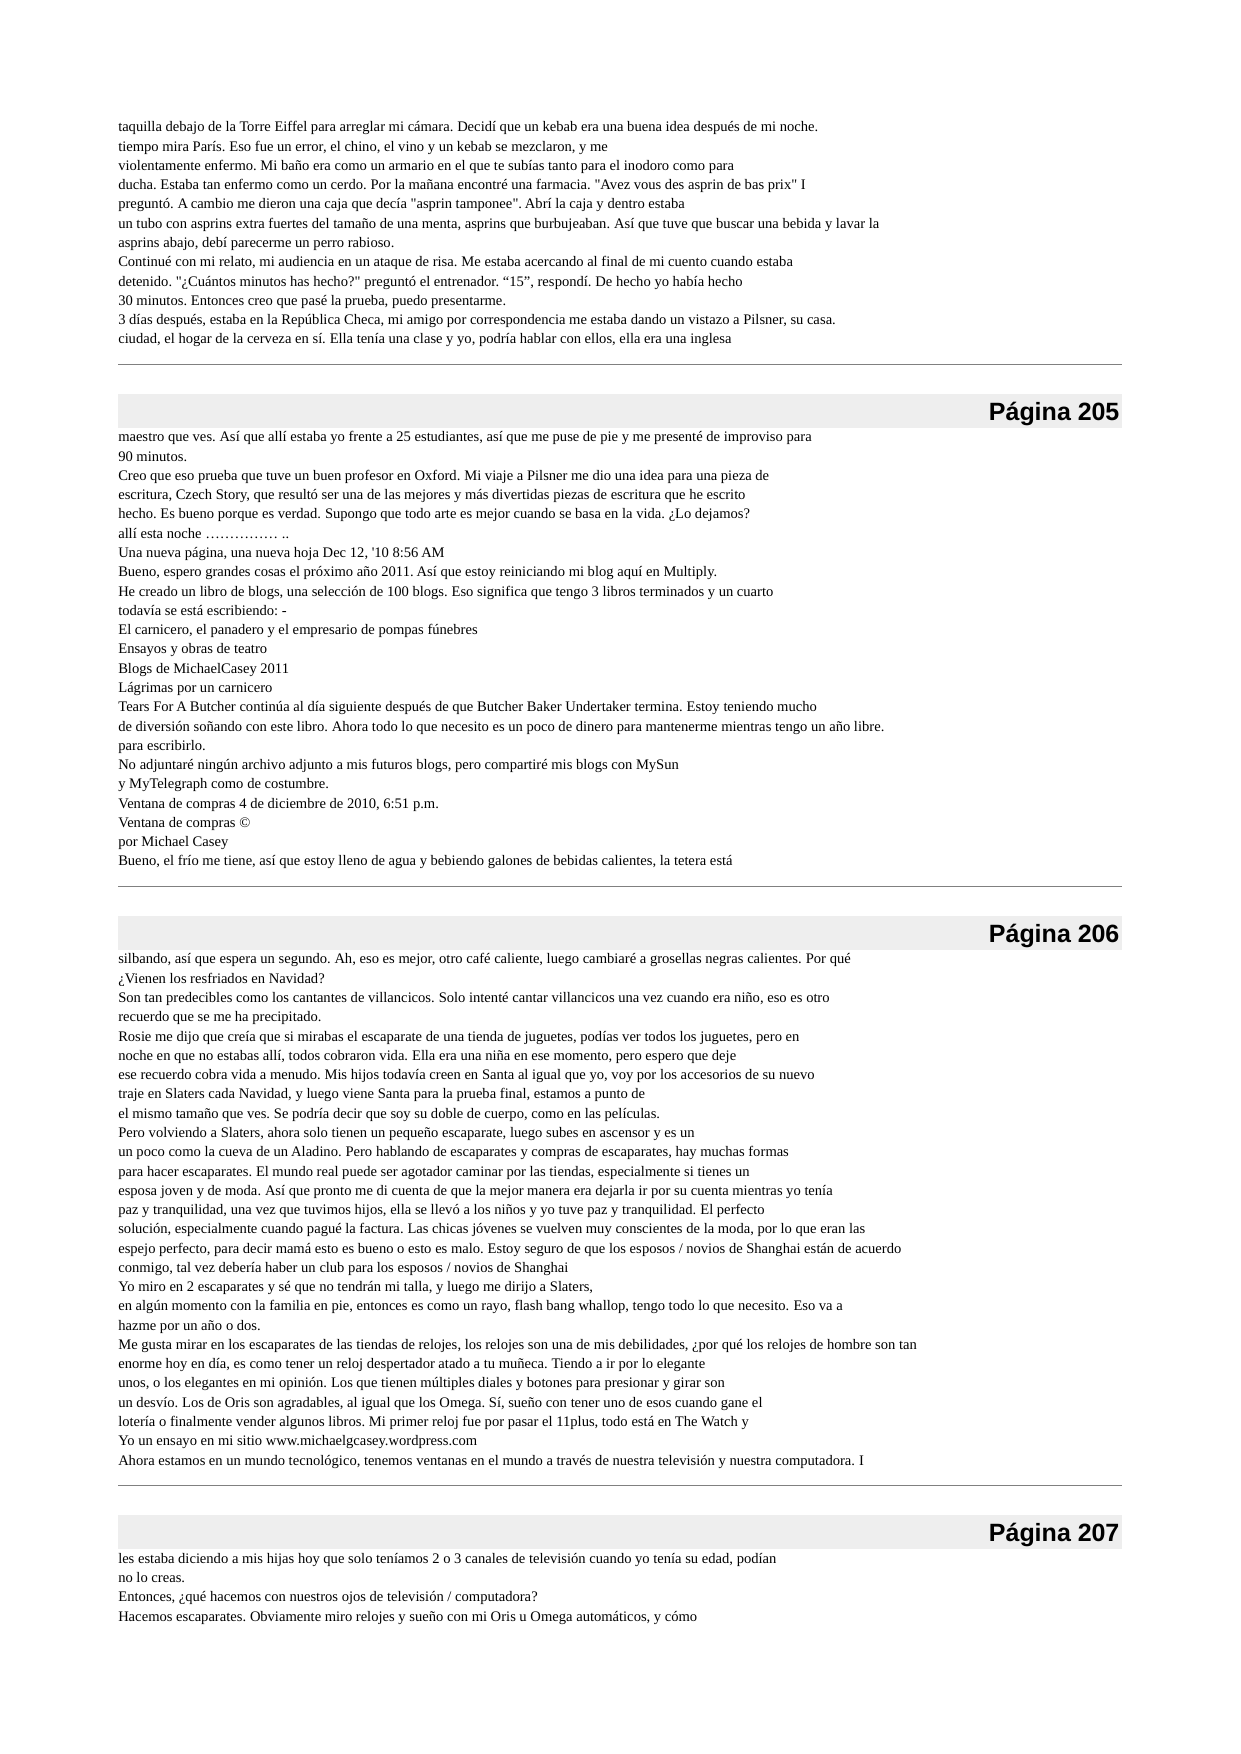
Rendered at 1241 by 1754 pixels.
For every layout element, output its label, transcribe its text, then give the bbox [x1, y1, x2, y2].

text Continué con mi relato, mi audiencia en un ataque de risa. Me estaba acercando al final de mi cuento cuando estaba [118, 253, 1122, 270]
text ciudad, el hogar de la cerveza en sí. Ella tenía una clase y yo, podría hablar con ellos, ella era una inglesa [118, 330, 1122, 347]
text allí esta noche …………… .. [118, 524, 1122, 541]
text Ventana de compras 4 de diciembre de 2010, 6:51 p.m. [118, 794, 1122, 811]
text tiempo mira París. Eso fue un error, el chino, el vino y un kebab se mezclaron, y me [118, 137, 1122, 154]
text Bueno, el frío me tiene, así que estoy lleno de agua y bebiendo galones de bebidas calientes, la tetera está [118, 852, 1122, 869]
text No adjuntaré ningún archivo adjunto a mis futuros blogs, pero compartiré mis blogs con MySun [118, 756, 1122, 773]
text hazme por un año o dos. [118, 1316, 1122, 1333]
text Hacemos escaparates. Obviamente miro relojes y sueño con mi Oris u Omega automáticos, y cómo [118, 1607, 1122, 1624]
text hecho. Es bueno porque es verdad. Supongo que todo arte es mejor cuando se basa en la vida. ¿Lo dejamos? [118, 505, 1122, 522]
text 3 días después, estaba en la República Checa, mi amigo por correspondencia me estaba dando un vistazo a Pilsner, su casa. [118, 311, 1122, 328]
text 90 minutos. [118, 447, 1122, 464]
text paz y tranquilidad, una vez que tuvimos hijos, ella se llevó a los niños y yo tuve paz y tranquilidad. El perfecto [118, 1201, 1122, 1218]
table_header Página 207 [118, 1515, 1122, 1549]
text Rosie me dijo que creía que si mirabas el escaparate de una tienda de juguetes, podías ver todos los juguetes, pero en [118, 1027, 1122, 1044]
text Yo miro en 2 escaparates y sé que no tendrán mi talla, y luego me dirijo a Slaters, [118, 1278, 1122, 1295]
text El carnicero, el panadero y el empresario de pompas fúnebres [118, 621, 1122, 638]
text taquilla debajo de la Torre Eiffel para arreglar mi cámara. Decidí que un kebab era una buena idea después de mi noche. [118, 118, 1122, 135]
text ducha. Estaba tan enfermo como un cerdo. Por la mañana encontré una farmacia. "Avez vous des asprin de bas prix" I [118, 176, 1122, 193]
table_header Página 206 [118, 916, 1122, 950]
text el mismo tamaño que ves. Se podría decir que soy su doble de cuerpo, como en las películas. [118, 1104, 1122, 1121]
text les estaba diciendo a mis hijas hoy que solo teníamos 2 o 3 canales de televisión cuando yo tenía su edad, podían [118, 1549, 1122, 1566]
text recuerdo que se me ha precipitado. [118, 1008, 1122, 1025]
text todavía se está escribiendo: - [118, 602, 1122, 618]
text Entonces, ¿qué hacemos con nuestros ojos de televisión / computadora? [118, 1588, 1122, 1605]
text escritura, Czech Story, que resultó ser una de las mejores y más divertidas piezas de escritura que he escrito [118, 486, 1122, 503]
text de diversión soñando con este libro. Ahora todo lo que necesito es un poco de dinero para mantenerme mientras tengo un año libre. [118, 717, 1122, 734]
text Tears For A Butcher continúa al día siguiente después de que Butcher Baker Undertaker termina. Estoy teniendo mucho [118, 698, 1122, 715]
text por Michael Casey [118, 833, 1122, 850]
text Son tan predecibles como los cantantes de villancicos. Solo intenté cantar villancicos una vez cuando era niño, eso es otro [118, 989, 1122, 1006]
text asprins abajo, debí parecerme un perro rabioso. [118, 234, 1122, 251]
text solución, especialmente cuando pagué la factura. Las chicas jóvenes se vuelven muy conscientes de la moda, por lo que eran las [118, 1220, 1122, 1237]
text espejo perfecto, para decir mamá esto es bueno o esto es malo. Estoy seguro de que los esposos / novios de Shanghai están de acuerdo [118, 1239, 1122, 1256]
text Ventana de compras © [118, 814, 1122, 830]
text enorme hoy en día, es como tener un reloj despertador atado a tu muñeca. Tiendo a ir por lo elegante [118, 1355, 1122, 1372]
text para escribirlo. [118, 737, 1122, 753]
text Blogs de MichaelCasey 2011 [118, 659, 1122, 676]
text lotería o finalmente vender algunos libros. Mi primer reloj fue por pasar el 11plus, todo está en The Watch y [118, 1413, 1122, 1429]
text unos, o los elegantes en mi opinión. Los que tienen múltiples diales y botones para presionar y girar son [118, 1374, 1122, 1391]
text ese recuerdo cobra vida a menudo. Mis hijos todavía creen en Santa al igual que yo, voy por los accesorios de su nuevo [118, 1066, 1122, 1083]
text Me gusta mirar en los escaparates de las tiendas de relojes, los relojes son una de mis debilidades, ¿por qué los relojes de hombre son tan [118, 1336, 1122, 1352]
text Bueno, espero grandes cosas el próximo año 2011. Así que estoy reiniciando mi blog aquí en Multiply. [118, 563, 1122, 580]
text preguntó. A cambio me dieron una caja que decía "asprin tamponee". Abrí la caja y dentro estaba [118, 195, 1122, 212]
text un poco como la cueva de un Aladino. Pero hablando de escaparates y compras de escaparates, hay muchas formas [118, 1143, 1122, 1160]
text Yo un ensayo en mi sitio www.michaelgcasey.wordpress.com [118, 1432, 1122, 1449]
text ¿Vienen los resfriados en Navidad? [118, 969, 1122, 986]
text Creo que eso prueba que tuve un buen profesor en Oxford. Mi viaje a Pilsner me dio una idea para una pieza de [118, 467, 1122, 483]
text un tubo con asprins extra fuertes del tamaño de una menta, asprins que burbujeaban. Así que tuve que buscar una bebida y lavar la [118, 214, 1122, 231]
text en algún momento con la familia en pie, entonces es como un rayo, flash bang whallop, tengo todo lo que necesito. Eso va a [118, 1297, 1122, 1314]
text conmigo, tal vez debería haber un club para los esposos / novios de Shanghai [118, 1259, 1122, 1275]
text Ensayos y obras de teatro [118, 640, 1122, 657]
text Lágrimas por un carnicero [118, 679, 1122, 696]
text Pero volviendo a Slaters, ahora solo tienen un pequeño escaparate, luego subes en ascensor y es un [118, 1124, 1122, 1141]
text no lo creas. [118, 1569, 1122, 1586]
text y MyTelegraph como de costumbre. [118, 775, 1122, 792]
text maestro que ves. Así que allí estaba yo frente a 25 estudiantes, así que me puse de pie y me presenté de improviso para [118, 428, 1122, 445]
text 30 minutos. Entonces creo que pasé la prueba, puedo presentarme. [118, 292, 1122, 308]
text traje en Slaters cada Navidad, y luego viene Santa para la prueba final, estamos a punto de [118, 1085, 1122, 1102]
text He creado un libro de blogs, una selección de 100 blogs. Eso significa que tengo 3 libros terminados y un cuarto [118, 582, 1122, 599]
text Ahora estamos en un mundo tecnológico, tenemos ventanas en el mundo a través de nuestra televisión y nuestra computadora. I [118, 1451, 1122, 1468]
text detenido. "¿Cuántos minutos has hecho?" preguntó el entrenador. “15”, respondí. De hecho yo había hecho [118, 272, 1122, 289]
text noche en que no estabas allí, todos cobraron vida. Ella era una niña en ese momento, pero espero que deje [118, 1047, 1122, 1063]
table_header Página 205 [118, 394, 1122, 428]
text Una nueva página, una nueva hoja Dec 12, '10 8:56 AM [118, 544, 1122, 561]
text silbando, así que espera un segundo. Ah, eso es mejor, otro café caliente, luego cambiaré a grosellas negras calientes. Por qué [118, 950, 1122, 967]
text un desvío. Los de Oris son agradables, al igual que los Omega. Sí, sueño con tener uno de esos cuando gane el [118, 1393, 1122, 1410]
text violentamente enfermo. Mi baño era como un armario en el que te subías tanto para el inodoro como para [118, 157, 1122, 173]
text esposa joven y de moda. Así que pronto me di cuenta de que la mejor manera era dejarla ir por su cuenta mientras yo tenía [118, 1182, 1122, 1198]
text para hacer escaparates. El mundo real puede ser agotador caminar por las tiendas, especialmente si tienes un [118, 1162, 1122, 1179]
